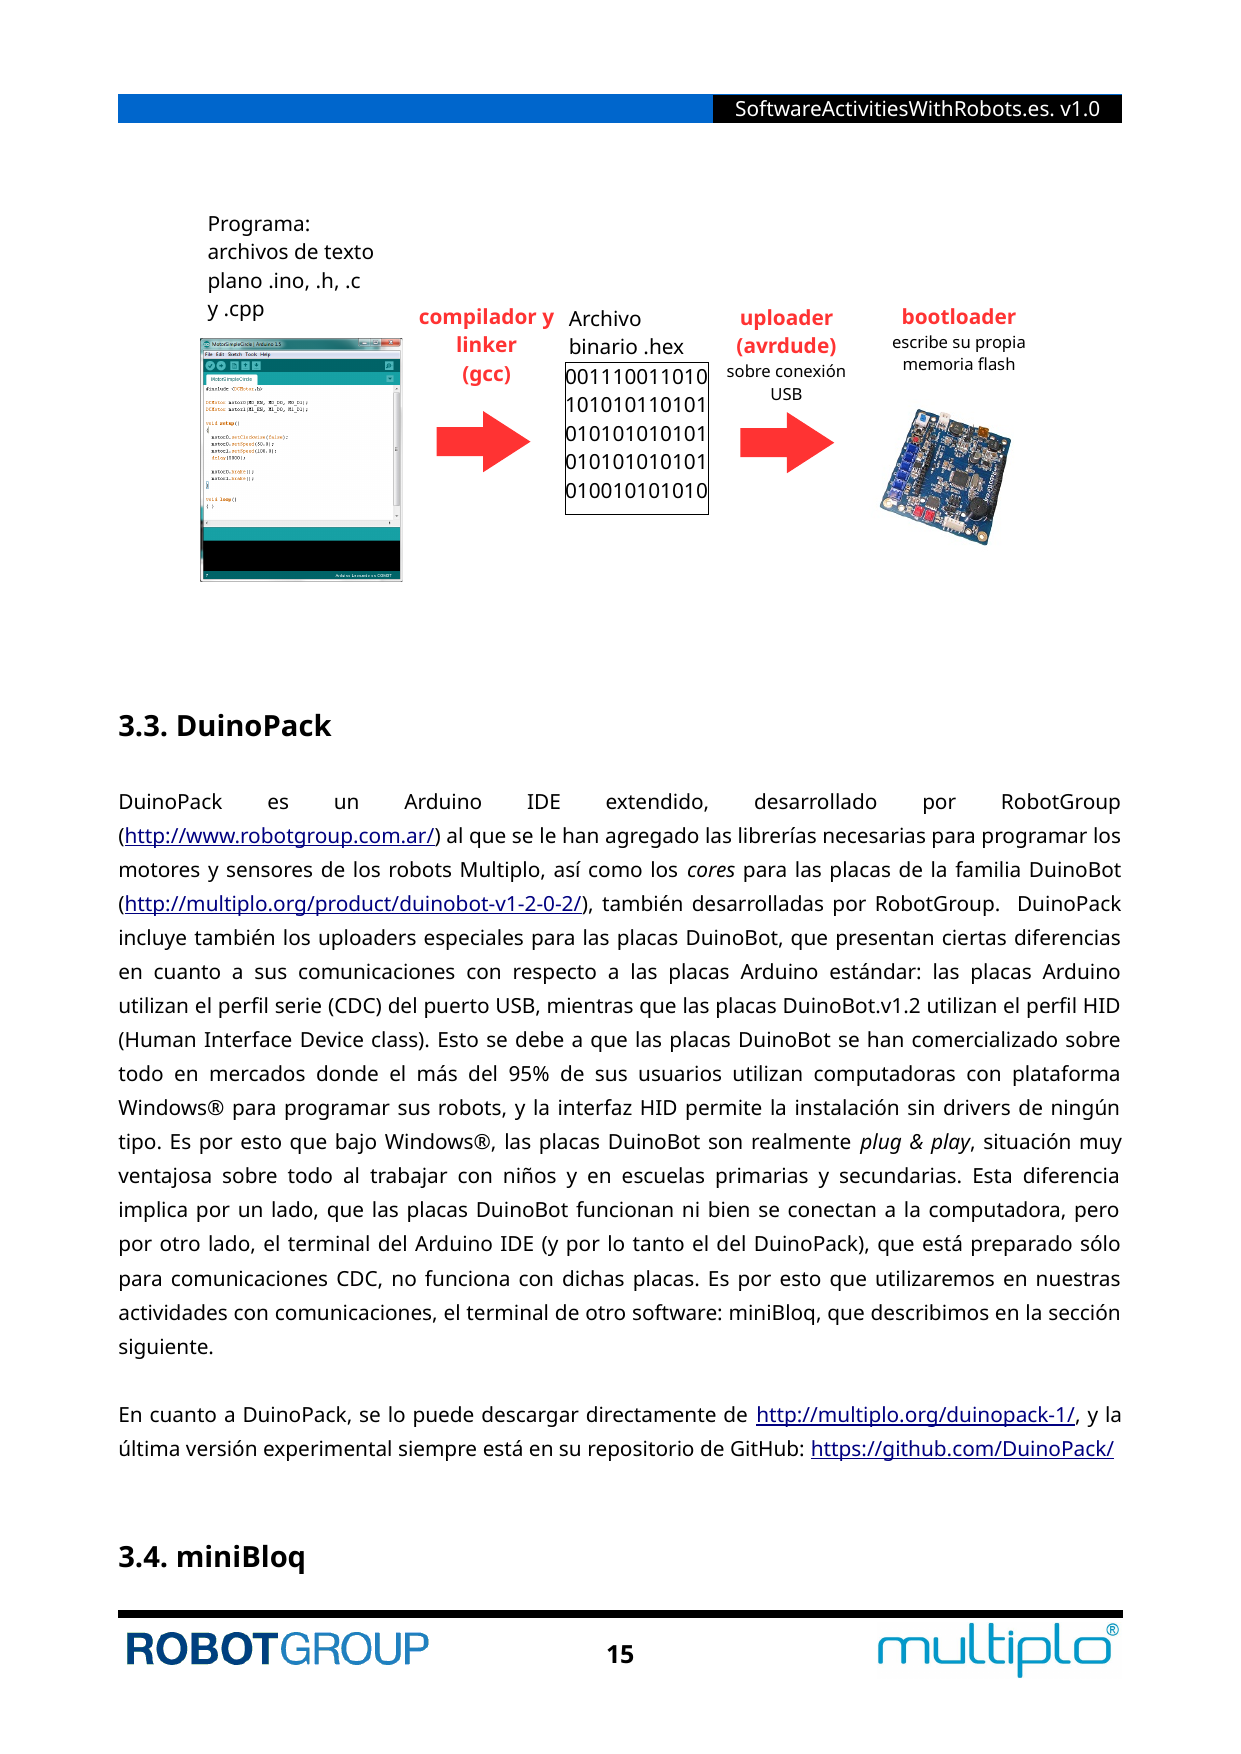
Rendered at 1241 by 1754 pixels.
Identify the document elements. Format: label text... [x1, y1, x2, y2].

text DuinoPack es un Arduino IDE extendido, desarrollado por RobotGroup (http://www.robotgroup.com.ar/) al que se le han agregado las librerías necesarias para programar los motores y sensores de los robots Multiplo, así como los cores para las placas de la familia DuinoBot (http://multiplo.org/product/duinobot-v1-2-0-2/), también desarrolladas por RobotGroup. DuinoPack incluye también los uploaders especiales para las placas DuinoBot, que presentan ciertas diferencias en cuanto a sus comunicaciones con respecto a las placas Arduino estándar: las placas Arduino utilizan el perfil serie (CDC) del puerto USB, mientras que las placas DuinoBot.v1.2 utilizan el perfil HID (Human Interface Device class). Esto se debe a que las placas DuinoBot se han comercializado sobre todo en mercados donde el más del 95% de sus usuarios utilizan computadoras con plataforma Windows® para programar sus robots, y la interfaz HID permite la instalación sin drivers de ningún tipo. Es por esto que bajo Windows®, las placas DuinoBot son realmente plug & play, situación muy ventajosa sobre todo al trabajar con niños y en escuelas primarias y secundarias. Esta diferencia implica por un lado, que las placas DuinoBot funcionan ni bien se conectan a la computadora, pero por otro lado, el terminal del Arduino IDE (y por lo tanto el del DuinoPack), que está preparado sólo para comunicaciones CDC, no funciona con dichas placas. Es por esto que utilizaremos en nuestras actividades con comunicaciones, el terminal de otro software: miniBloq, que describimos en la sección siguiente. [118, 787, 1122, 1360]
text 3.3. DuinoPack [118, 705, 1122, 745]
text En cuanto a DuinoPack, se lo puede descargar directamente de http://multiplo.org/duinopack-1/, y la última versión experimental siempre está en su repositorio de GitHub: https://github.com/DuinoPack/ [118, 1400, 1122, 1462]
picture [118, 1622, 434, 1673]
picture [200, 338, 403, 582]
text 3.4. miniBloq [118, 1536, 1122, 1576]
picture [868, 399, 1026, 556]
picture [877, 1622, 1123, 1679]
